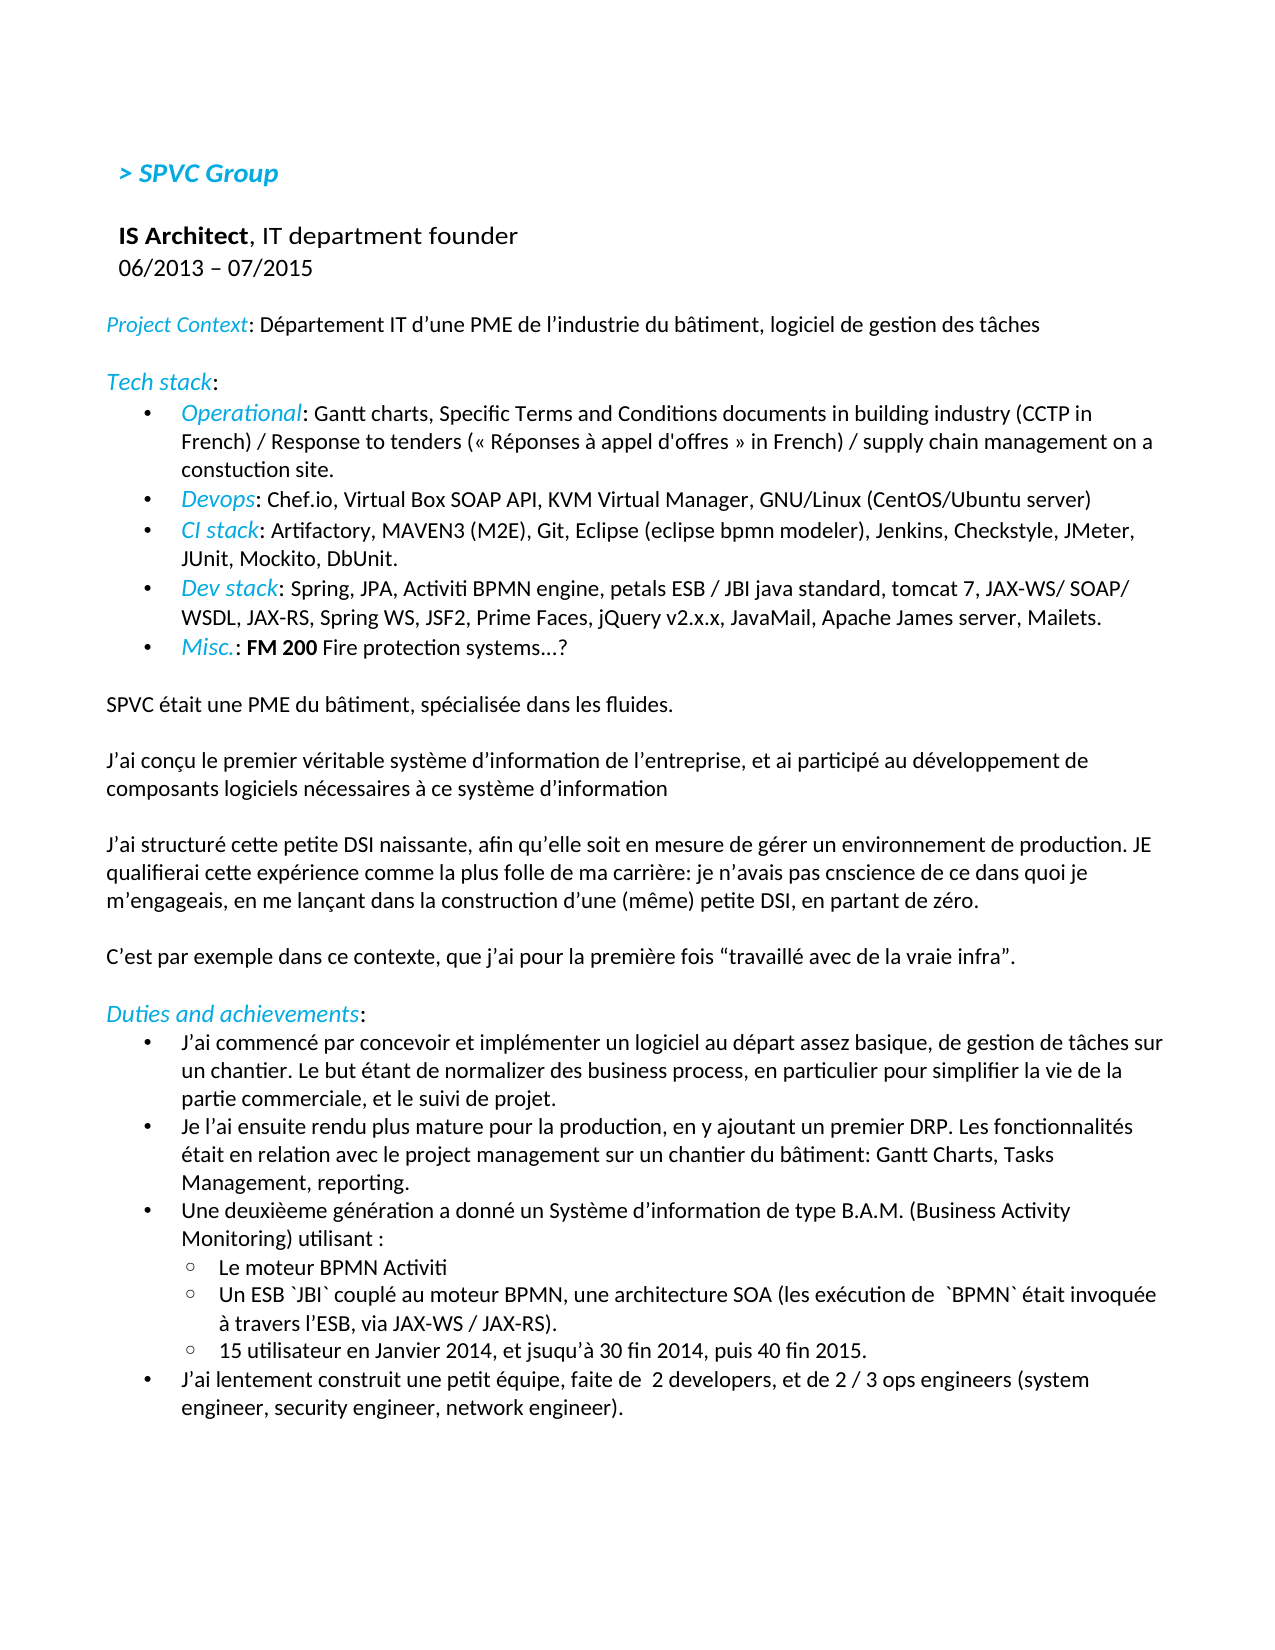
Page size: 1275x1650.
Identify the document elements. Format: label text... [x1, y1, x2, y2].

list Le moteur BPMN Activiti [181, 1253, 1169, 1281]
list J’ai commencé par concevoir et implémenter un logiciel au départ assez basique, de gestion de tâches sur un chantier. Le but étant de normalizer des business process, en particulier pour simplifier la vie de la partie commerciale, et le suivi de projet. [144, 1028, 1169, 1112]
list Misc.: FM 200 Fire protection systems...? [144, 631, 1169, 662]
list J’ai lentement construit une petit équipe, faite de 2 developers, et de 2 / 3 ops engineers (system engineer, security engineer, network engineer). [144, 1365, 1169, 1421]
list Devops: Chef.io, Virtual Box SOAP API, KVM Virtual Manager, GNU/Linux (CentOS/Ubuntu server) [144, 483, 1169, 514]
list Je l’ai ensuite rendu plus mature pour la production, en y ajoutant un premier DRP. Les fonctionnalités était en relation avec le project management sur un chantier du bâtiment: Gantt Charts, Tasks Management, reporting. [144, 1112, 1169, 1197]
text IS Architect, IT department founder [118, 220, 1169, 250]
text SPVC était une PME du bâtiment, spécialisée dans les fluides. [106, 690, 1169, 718]
text Tech stack: [106, 366, 1169, 397]
list 15 utilisateur en Janvier 2014, et jsuqu’à 30 fin 2014, puis 40 fin 2015. [181, 1337, 1169, 1365]
list Une deuxièeme génération a donné un Système d’information de type B.A.M. (Business Activity Monitoring) utilisant : [144, 1197, 1169, 1253]
list CI stack: Artifactory, MAVEN3 (M2E), Git, Eclipse (eclipse bpmn modeler), Jenkins, Checkstyle, JMeter, JUnit, Mockito, DbUnit. [144, 514, 1169, 573]
text Project Context: Département IT d’une PME de l’industrie du bâtiment, logiciel de gestion des tâches [106, 310, 1169, 338]
list Operational: Gantt charts, Specific Terms and Conditions documents in building industry (CCTP in French) / Response to tenders (« Réponses à appel d'offres » in French) / supply chain management on a constuction site. [144, 397, 1169, 483]
list Un ESB `JBI` couplé au moteur BPMN, une architecture SOA (les exécution de `BPMN` était invoquée à travers l’ESB, via JAX-WS / JAX-RS). [181, 1281, 1169, 1337]
text C’est par exemple dans ce contexte, que j’ai pour la première fois “travaillé avec de la vraie infra”. [106, 942, 1169, 970]
list Dev stack: Spring, JPA, Activiti BPMN engine, petals ESB / JBI java standard, tomcat 7, JAX-WS/ SOAP/ WSDL, JAX-RS, Spring WS, JSF2, Prime Faces, jQuery v2.x.x, JavaMail, Apache James server, Mailets. [144, 573, 1169, 631]
text J’ai conçu le premier véritable système d’information de l’entreprise, et ai participé au développement de composants logiciels nécessaires à ce système d’information [106, 746, 1169, 802]
subtitle > SPVC Group [118, 156, 1169, 189]
text J’ai structuré cette petite DSI naissante, afin qu’elle soit en mesure de gérer un environnement de production. JE qualifierai cette expérience comme la plus folle de ma carrière: je n’avais pas cnscience de ce dans quoi je m’engageais, en me lançant dans la construction d’une (même) petite DSI, en partant de zéro. [106, 830, 1169, 914]
text 06/2013 – 07/2015 [118, 252, 1169, 282]
text Duties and achievements: [106, 998, 1169, 1028]
